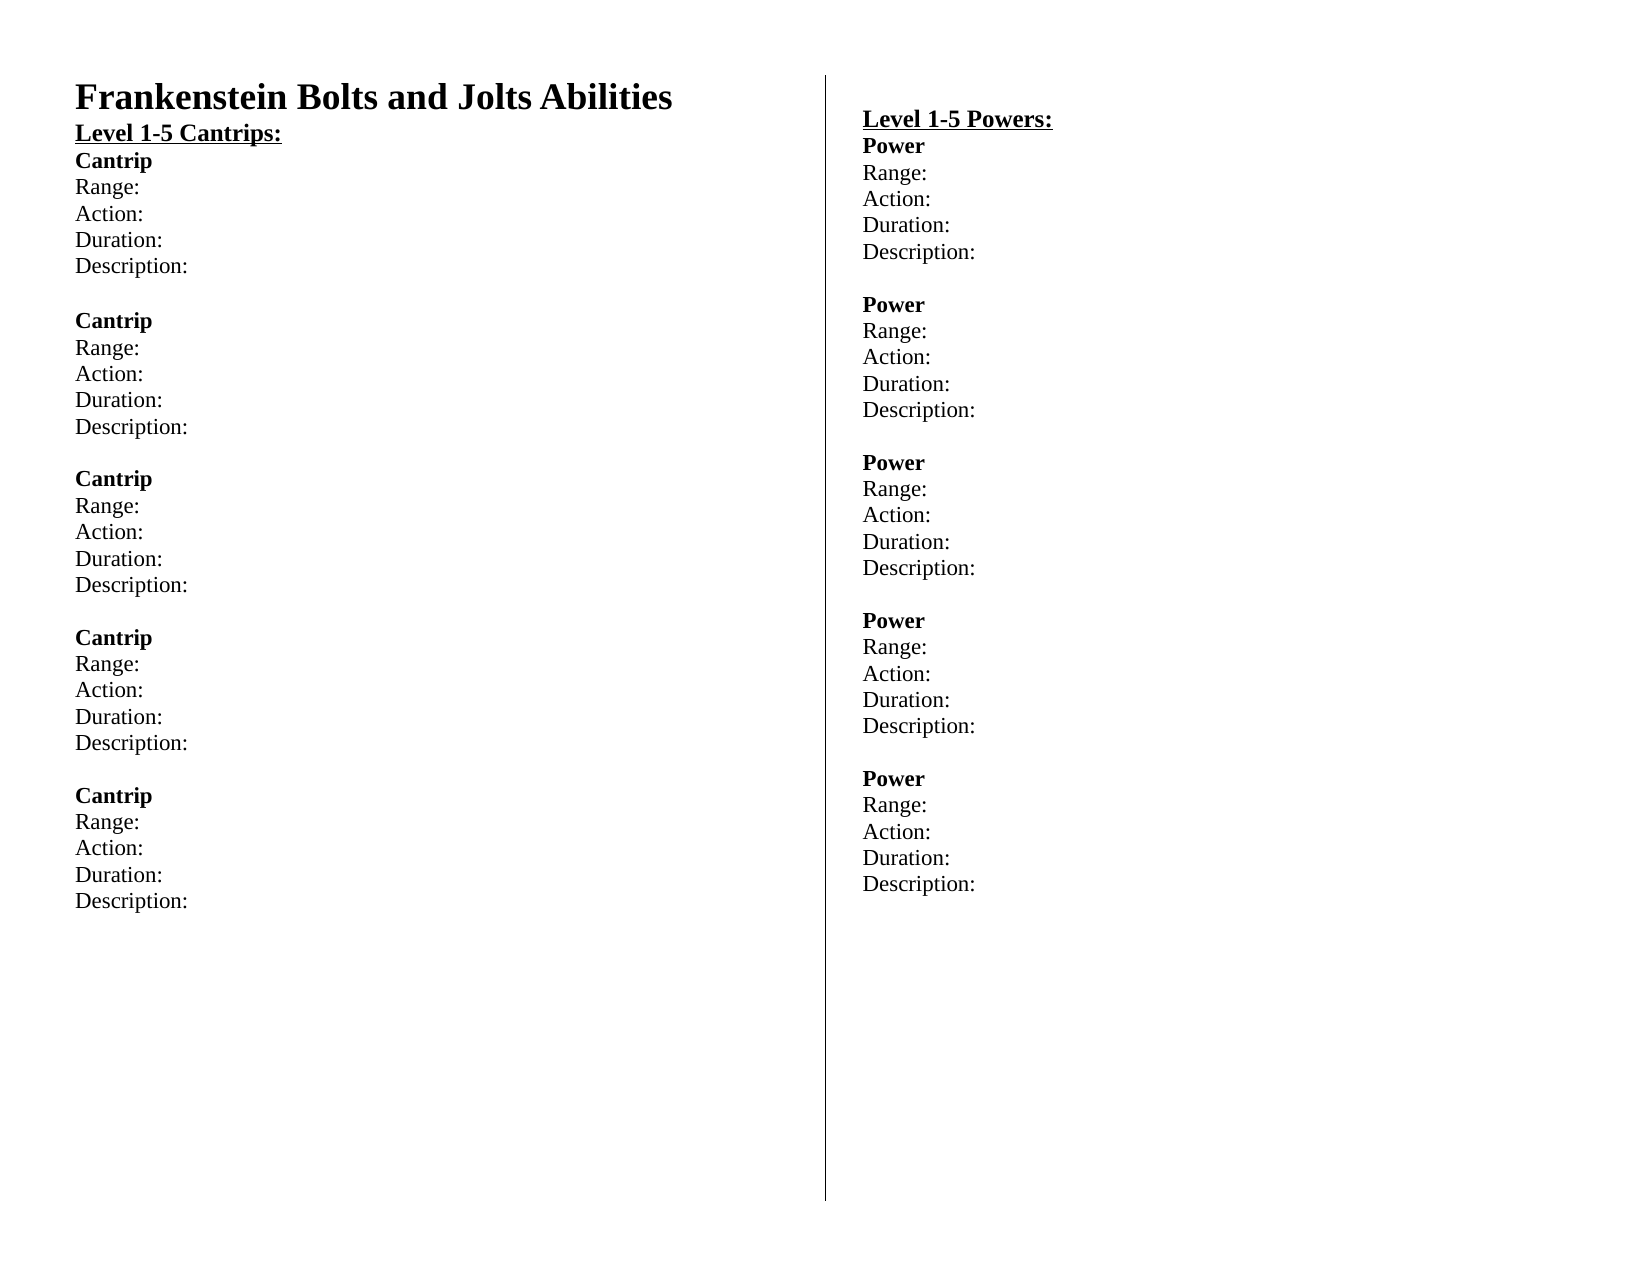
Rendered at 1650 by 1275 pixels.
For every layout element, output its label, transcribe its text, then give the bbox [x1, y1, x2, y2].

text Description: [75, 571, 787, 597]
text Range: [75, 808, 787, 834]
text Level 1-5 Powers: [862, 104, 1575, 132]
text Action: [862, 659, 1575, 686]
text Range: [862, 475, 1575, 501]
text Cantrip [75, 466, 787, 492]
text Description: [75, 887, 787, 913]
text Description: [75, 252, 787, 279]
text Range: [862, 159, 1575, 185]
text Description: [862, 238, 1575, 264]
text Duration: [862, 528, 1575, 554]
text Duration: [75, 226, 787, 252]
text Range: [75, 334, 787, 360]
text Duration: [862, 212, 1575, 238]
text Range: [862, 633, 1575, 659]
text Duration: [75, 386, 787, 413]
text Power [862, 132, 1575, 159]
text Action: [862, 818, 1575, 844]
text Action: [862, 185, 1575, 212]
text Duration: [75, 861, 787, 887]
text Description: [862, 870, 1575, 897]
text Action: [75, 360, 787, 386]
text Description: [862, 396, 1575, 422]
text Action: [862, 343, 1575, 370]
text Action: [862, 501, 1575, 528]
text Action: [75, 834, 787, 861]
text Duration: [75, 703, 787, 729]
text Duration: [862, 686, 1575, 712]
text Frankenstein Bolts and Jolts Abilities [75, 75, 787, 118]
text Duration: [862, 370, 1575, 396]
text Action: [75, 518, 787, 544]
text Cantrip [75, 307, 787, 334]
text Description: [862, 554, 1575, 581]
text Cantrip [75, 624, 787, 650]
text Cantrip [75, 782, 787, 808]
text Cantrip [75, 147, 787, 173]
text Power [862, 607, 1575, 633]
text Duration: [862, 844, 1575, 870]
text Action: [75, 676, 787, 703]
text Range: [862, 317, 1575, 343]
text Description: [75, 413, 787, 439]
text Power [862, 291, 1575, 317]
text Range: [75, 173, 787, 199]
text Power [862, 765, 1575, 791]
text Range: [75, 650, 787, 676]
text Power [862, 449, 1575, 475]
text Range: [862, 791, 1575, 818]
text Action: [75, 199, 787, 226]
text Description: [862, 712, 1575, 739]
text Range: [75, 492, 787, 518]
text Level 1-5 Cantrips: [75, 118, 787, 147]
text Duration: [75, 544, 787, 571]
text Description: [75, 729, 787, 755]
